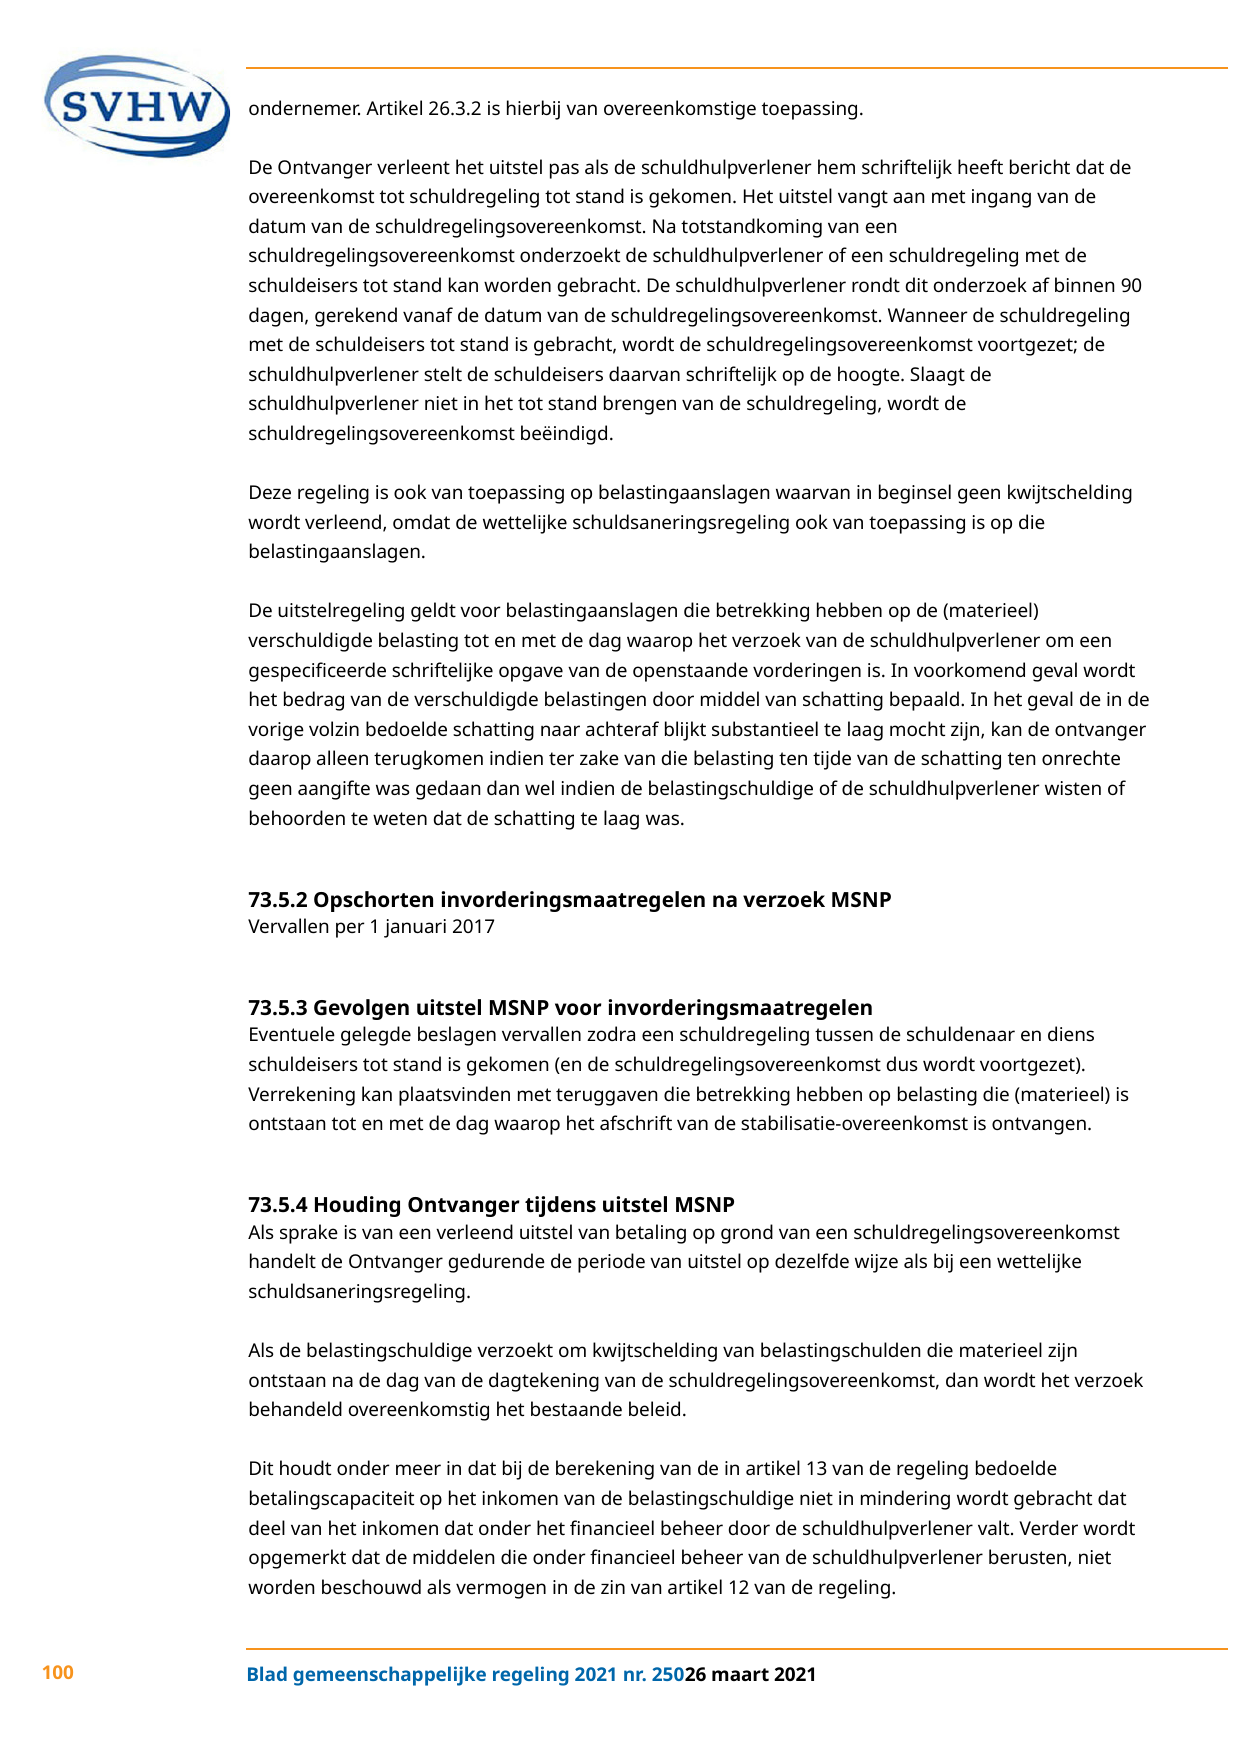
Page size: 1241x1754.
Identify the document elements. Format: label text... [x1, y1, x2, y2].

text Vervallen per 1 januari 2017 [248, 913, 1152, 939]
text 73.5.4 Houding Ontvanger tijdens uitstel MSNP [248, 1190, 1152, 1219]
text Als sprake is van een verleend uitstel van betaling op grond van een schuldregelingsovereenkomst handelt de Ontvanger gedurende de periode van uitstel op dezelfde wijze als bij een wettelijke schuldsaneringsregeling. [248, 1219, 1152, 1304]
text 73.5.3 Gevolgen uitstel MSNP voor invorderingsmaatregelen [248, 993, 1152, 1022]
text Deze regeling is ook van toepassing op belastingaanslagen waarvan in beginsel geen kwijtschelding wordt verleend, omdat de wettelijke schuldsaneringsregeling ook van toepassing is op die belastingaanslagen. [248, 479, 1152, 564]
text De Ontvanger verleent het uitstel pas als de schuldhulpverlener hem schriftelijk heeft bericht dat de overeenkomst tot schuldregeling tot stand is gekomen. Het uitstel vangt aan met ingang van de datum van de schuldregelingsovereenkomst. Na totstandkoming van een schuldregelingsovereenkomst onderzoekt de schuldhulpverlener of een schuldregeling met de schuldeisers tot stand kan worden gebracht. De schuldhulpverlener rondt dit onderzoek af binnen 90 dagen, gerekend vanaf de datum van de schuldregelingsovereenkomst. Wanneer de schuldregeling met de schuldeisers tot stand is gebracht, wordt de schuldregelingsovereenkomst voortgezet; de schuldhulpverlener stelt de schuldeisers daarvan schriftelijk op de hoogte. Slaagt de schuldhulpverlener niet in het tot stand brengen van de schuldregeling, wordt de schuldregelingsovereenkomst beëindigd. [248, 154, 1152, 446]
text De uitstelregeling geldt voor belastingaanslagen die betrekking hebben op de (materieel) verschuldigde belasting tot en met de dag waarop het verzoek van de schuldhulpverlener om een gespecificeerde schriftelijke opgave van de openstaande vorderingen is. In voorkomend geval wordt het bedrag van de verschuldigde belastingen door middel van schatting bepaald. In het geval de in de vorige volzin bedoelde schatting naar achteraf blijkt substantieel te laag mocht zijn, kan de ontvanger daarop alleen terugkomen indien ter zake van die belasting ten tijde van de schatting ten onrechte geen aangifte was gedaan dan wel indien de belastingschuldige of de schuldhulpverlener wisten of behoorden te weten dat de schatting te laag was. [248, 598, 1152, 831]
text Eventuele gelegde beslagen vervallen zodra een schuldregeling tussen de schuldenaar en diens schuldeisers tot stand is gekomen (en de schuldregelingsovereenkomst dus wordt voortgezet). Verrekening kan plaatsvinden met teruggaven die betrekking hebben op belasting die (materieel) is ontstaan tot en met de dag waarop het afschrift van de stabilisatie-overeenkomst is ontvangen. [248, 1022, 1152, 1136]
text 73.5.2 Opschorten invorderingsmaatregelen na verzoek MSNP [248, 885, 1152, 913]
text Dit houdt onder meer in dat bij de berekening van de in artikel 13 van de regeling bedoelde betalingscapaciteit op het inkomen van de belastingschuldige niet in mindering wordt gebracht dat deel van het inkomen dat onder het financieel beheer door de schuldhulpverlener valt. Verder wordt opgemerkt dat de middelen die onder financieel beheer van de schuldhulpverlener berusten, niet worden beschouwd als vermogen in de zin van artikel 12 van de regeling. [248, 1456, 1152, 1599]
picture [41, 47, 231, 172]
text ondernemer. Artikel 26.3.2 is hierbij van overeenkomstige toepassing. [248, 95, 1152, 121]
text Als de belastingschuldige verzoekt om kwijtschelding van belastingschulden die materieel zijn ontstaan na de dag van de dagtekening van de schuldregelingsovereenkomst, dan wordt het verzoek behandeld overeenkomstig het bestaande beleid. [248, 1337, 1152, 1422]
